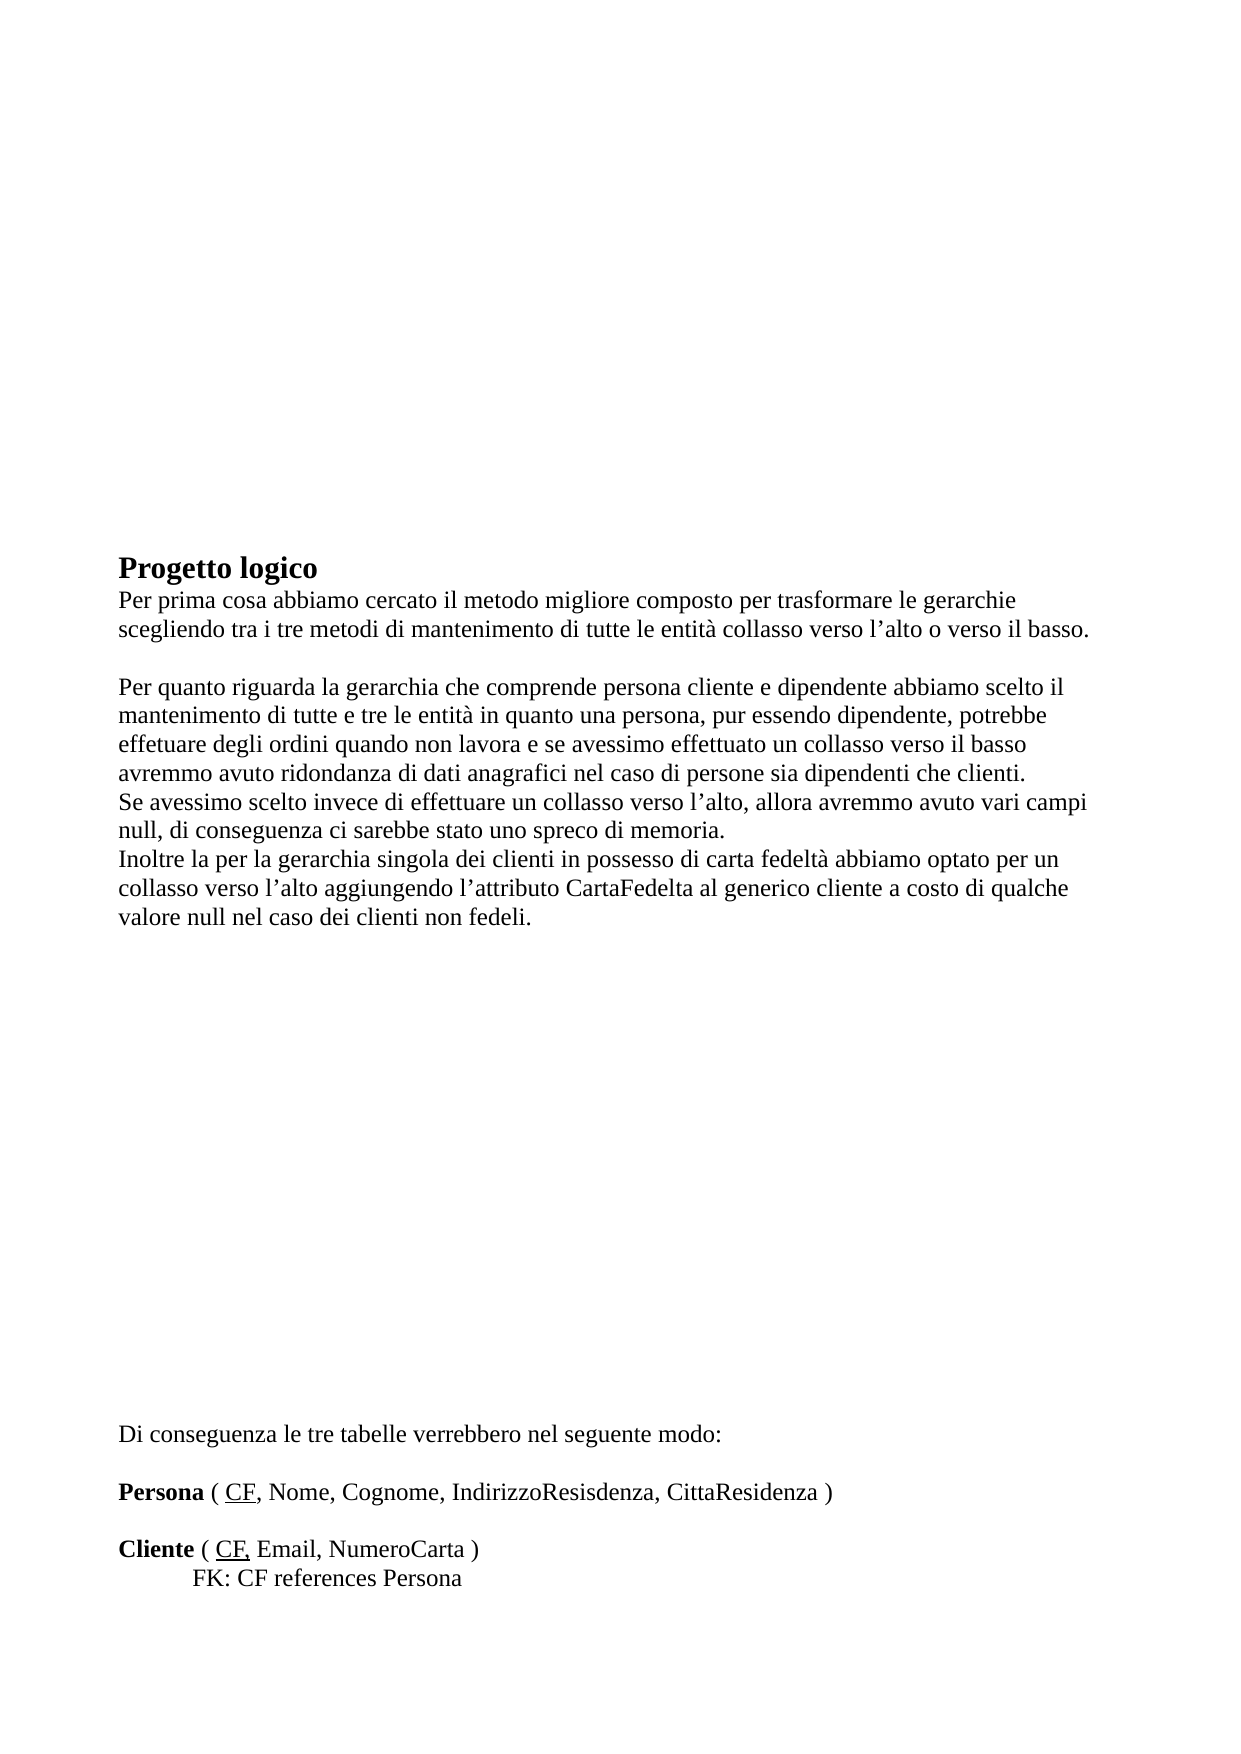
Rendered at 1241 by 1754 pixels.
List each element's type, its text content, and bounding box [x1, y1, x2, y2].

text Per quanto riguarda la gerarchia che comprende persona cliente e dipendente abbiamo scelto il mantenimento di tutte e tre le entità in quanto una persona, pur essendo dipendente, potrebbe effetuare degli ordini quando non lavora e se avessimo effettuato un collasso verso il basso avremmo avuto ridondanza di dati anagrafici nel caso di persone sia dipendenti che clienti. [118, 672, 1122, 787]
text Inoltre la per la gerarchia singola dei clienti in possesso di carta fedeltà abbiamo optato per un collasso verso l’alto aggiungendo l’attributo CartaFedelta al generico cliente a costo di qualche valore null nel caso dei clienti non fedeli. [118, 844, 1122, 930]
text Per prima cosa abbiamo cercato il metodo migliore composto per trasformare le gerarchie scegliendo tra i tre metodi di mantenimento di tutte le entità collasso verso l’alto o verso il basso. [118, 585, 1122, 643]
text Se avessimo scelto invece di effettuare un collasso verso l’alto, allora avremmo avuto vari campi null, di conseguenza ci sarebbe stato uno spreco di memoria. [118, 787, 1122, 844]
text Di conseguenza le tre tabelle verrebbero nel seguente modo: [118, 1419, 1122, 1448]
text Cliente ( CF, Email, NumeroCarta ) [118, 1534, 1122, 1563]
text Progetto logico [118, 549, 1122, 585]
text Persona ( CF, Nome, Cognome, IndirizzoResisdenza, CittaResidenza ) [118, 1477, 1122, 1505]
text FK: CF references Persona [118, 1563, 1122, 1592]
